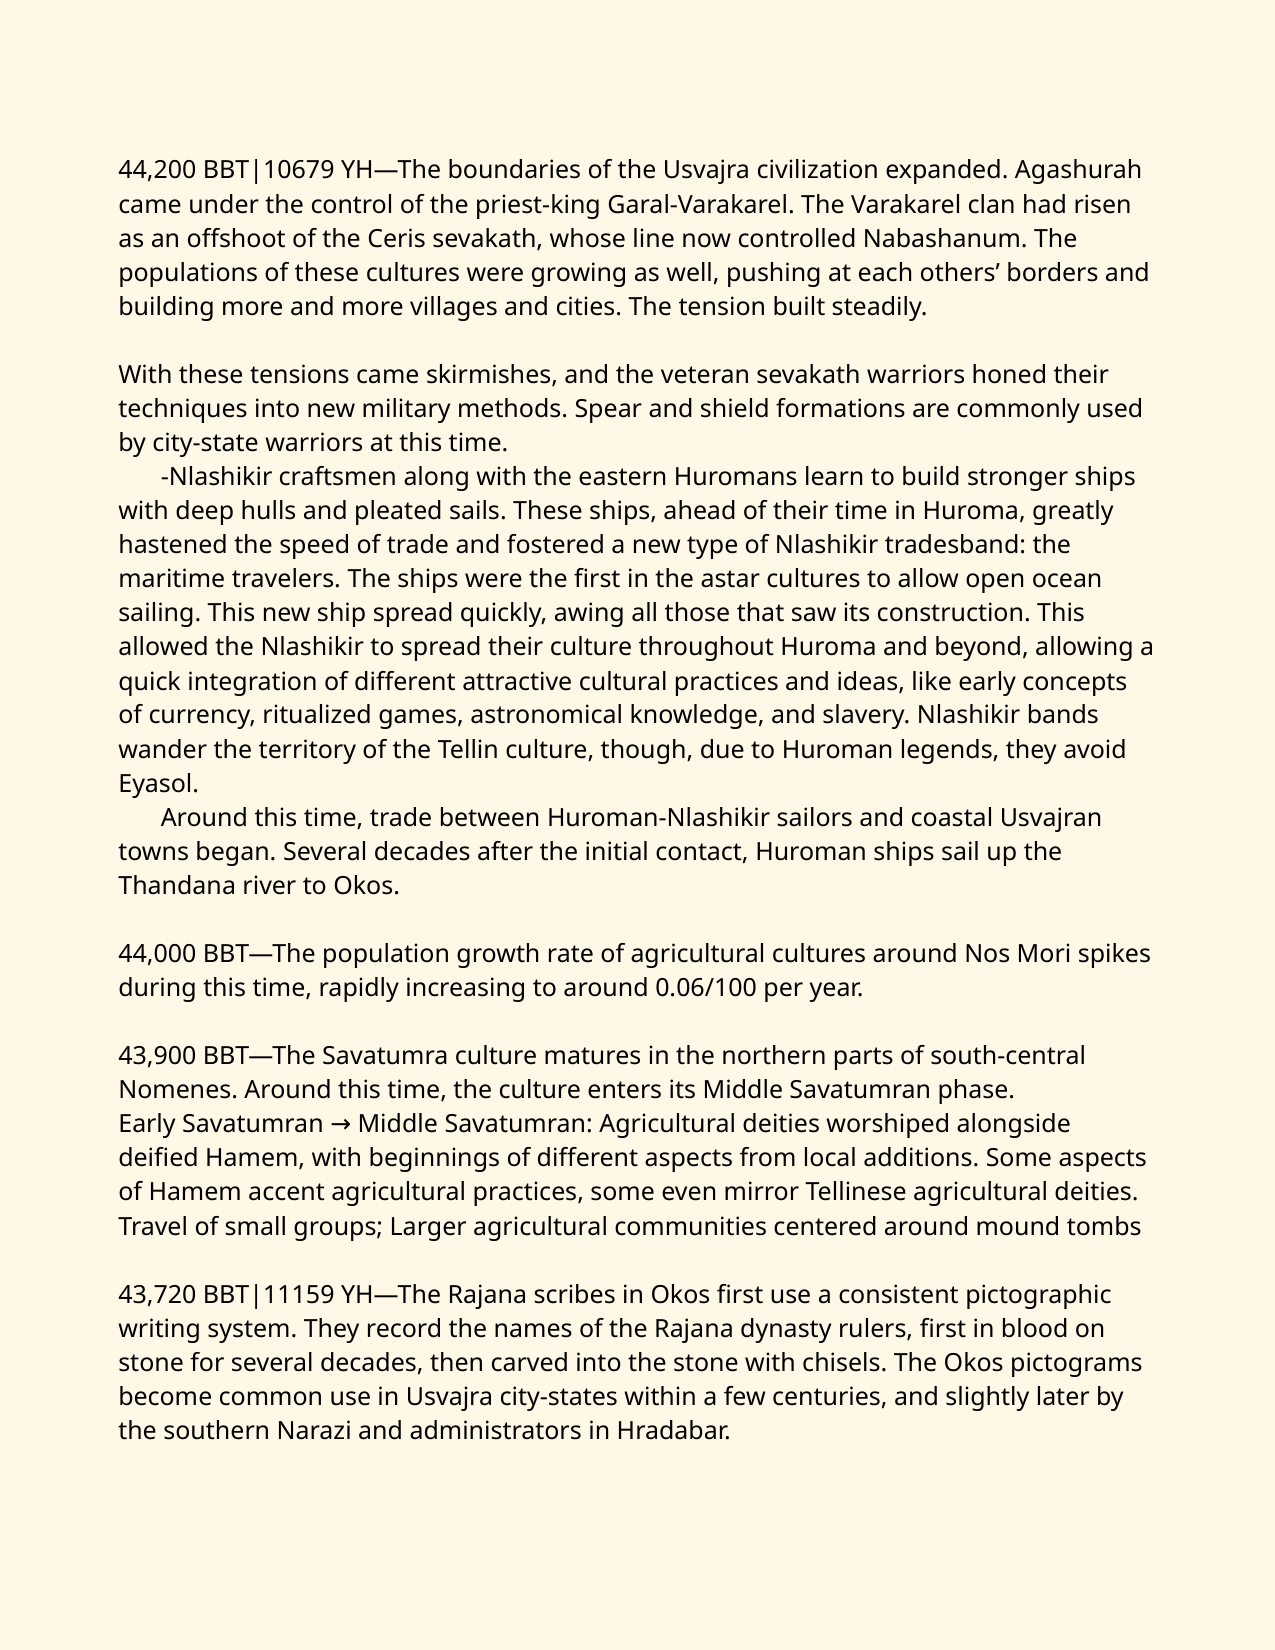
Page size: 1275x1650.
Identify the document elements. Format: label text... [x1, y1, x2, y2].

text 43,720 BBT|11159 YH—The Rajana scribes in Okos first use a consistent pictographic writing system. They record the names of the Rajana dynasty rulers, first in blood on stone for several decades, then carved into the stone with chisels. The Okos pictograms become common use in Usvajra city-states within a few centuries, and slightly later by the southern Narazi and administrators in Hradabar. [118, 1276, 1157, 1447]
text -Nlashikir craftsmen along with the eastern Huromans learn to build stronger ships with deep hulls and pleated sails. These ships, ahead of their time in Huroma, greatly hastened the speed of trade and fostered a new type of Nlashikir tradesband: the maritime travelers. The ships were the first in the astar cultures to allow open ocean sailing. This new ship spread quickly, awing all those that saw its construction. This allowed the Nlashikir to spread their culture throughout Huroma and beyond, allowing a quick integration of different attractive cultural practices and ideas, like early concepts of currency, ritualized games, astronomical knowledge, and slavery. Nlashikir bands wander the territory of the Tellin culture, though, due to Huroman legends, they avoid Eyasol. [118, 459, 1157, 799]
text 44,000 BBT—The population growth rate of agricultural cultures around Nos Mori spikes during this time, rapidly increasing to around 0.06/100 per year. [118, 936, 1157, 1004]
text Around this time, trade between Huroman-Nlashikir sailors and coastal Usvajran towns began. Several decades after the initial contact, Huroman ships sail up the Thandana river to Okos. [118, 799, 1157, 902]
text 43,900 BBT—The Savatumra culture matures in the northern parts of south-central Nomenes. Around this time, the culture enters its Middle Savatumran phase. [118, 1038, 1157, 1106]
text Early Savatumran → Middle Savatumran: Agricultural deities worshiped alongside deified Hamem, with beginnings of different aspects from local additions. Some aspects of Hamem accent agricultural practices, some even mirror Tellinese agricultural deities. Travel of small groups; Larger agricultural communities centered around mound tombs [118, 1106, 1157, 1242]
text With these tensions came skirmishes, and the veteran sevakath warriors honed their techniques into new military methods. Spear and shield formations are commonly used by city-state warriors at this time. [118, 357, 1157, 459]
text 44,200 BBT|10679 YH—The boundaries of the Usvajra civilization expanded. Agashurah came under the control of the priest-king Garal-Varakarel. The Varakarel clan had risen as an offshoot of the Ceris sevakath, whose line now controlled Nabashanum. The populations of these cultures were growing as well, pushing at each others’ borders and building more and more villages and cities. The tension built steadily. [118, 152, 1157, 322]
